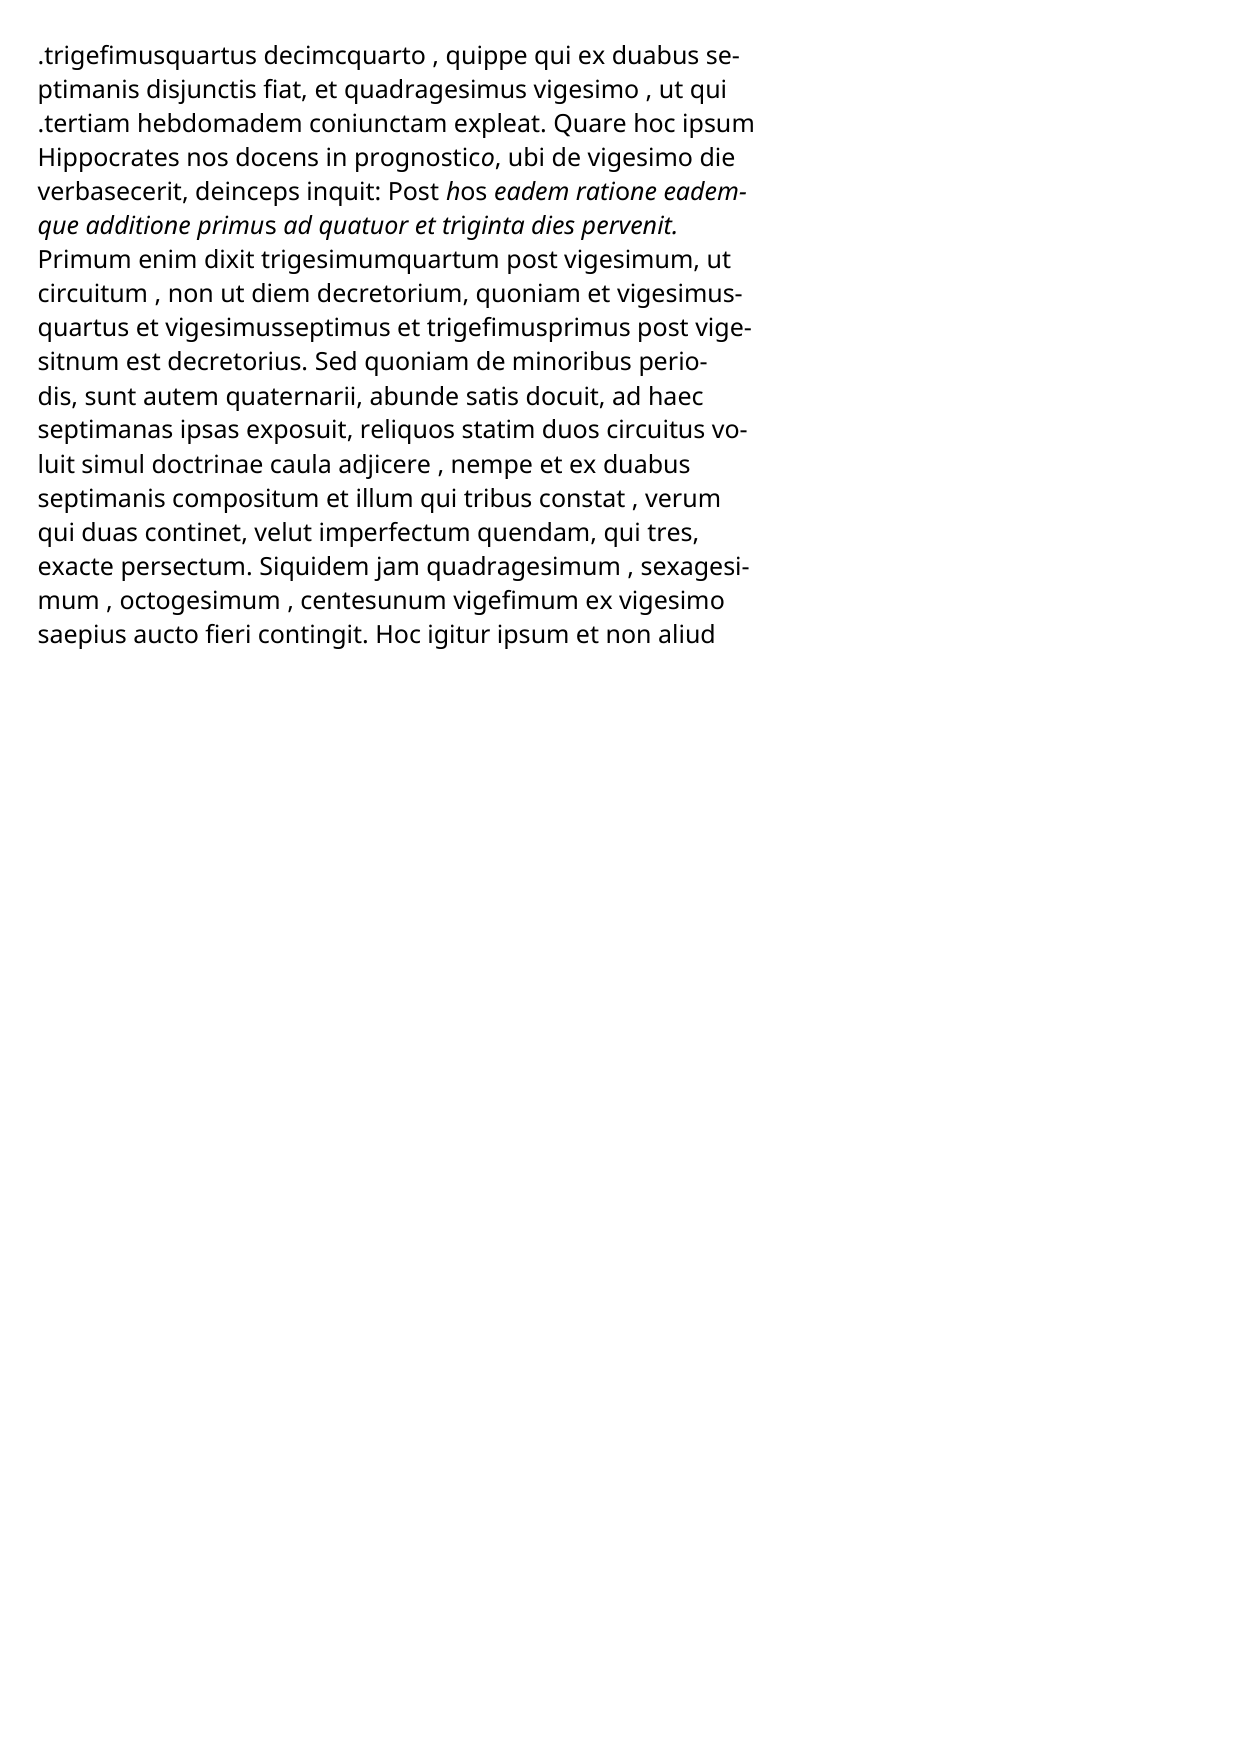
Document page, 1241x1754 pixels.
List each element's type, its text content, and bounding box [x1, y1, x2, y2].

text .trigefimusquartus decimcquarto , quippe qui ex duabus se- ptimanis disjunctis fiat, et quadragesimus vigesimo , ut qui .tertiam hebdomadem coniunctam expleat. Quare hoc ipsum Hippocrates nos docens in prognostico, ubi de vigesimo die verbasecerit, deinceps inquit: Post hos eadem ratione eadem- que additione primus ad quatuor et triginta dies pervenit. Primum enim dixit trigesimumquartum post vigesimum, ut circuitum , non ut diem decretorium, quoniam et vigesimus- quartus et vigesimusseptimus et trigefimusprimus post vige- sitnum est decretorius. Sed quoniam de minoribus perio- dis, sunt autem quaternarii, abunde satis docuit, ad haec septimanas ipsas exposuit, reliquos statim duos circuitus vo- luit simul doctrinae caula adjicere , nempe et ex duabus septimanis compositum et illum qui tribus constat , verum qui duas continet, velut imperfectum quendam, qui tres, exacte persectum. Siquidem jam quadragesimum , sexagesi- mum , octogesimum , centesunum vigefimum ex vigesimo saepius aucto fieri contingit. Hoc igitur ipsum et non aliud [37, 37, 1203, 651]
